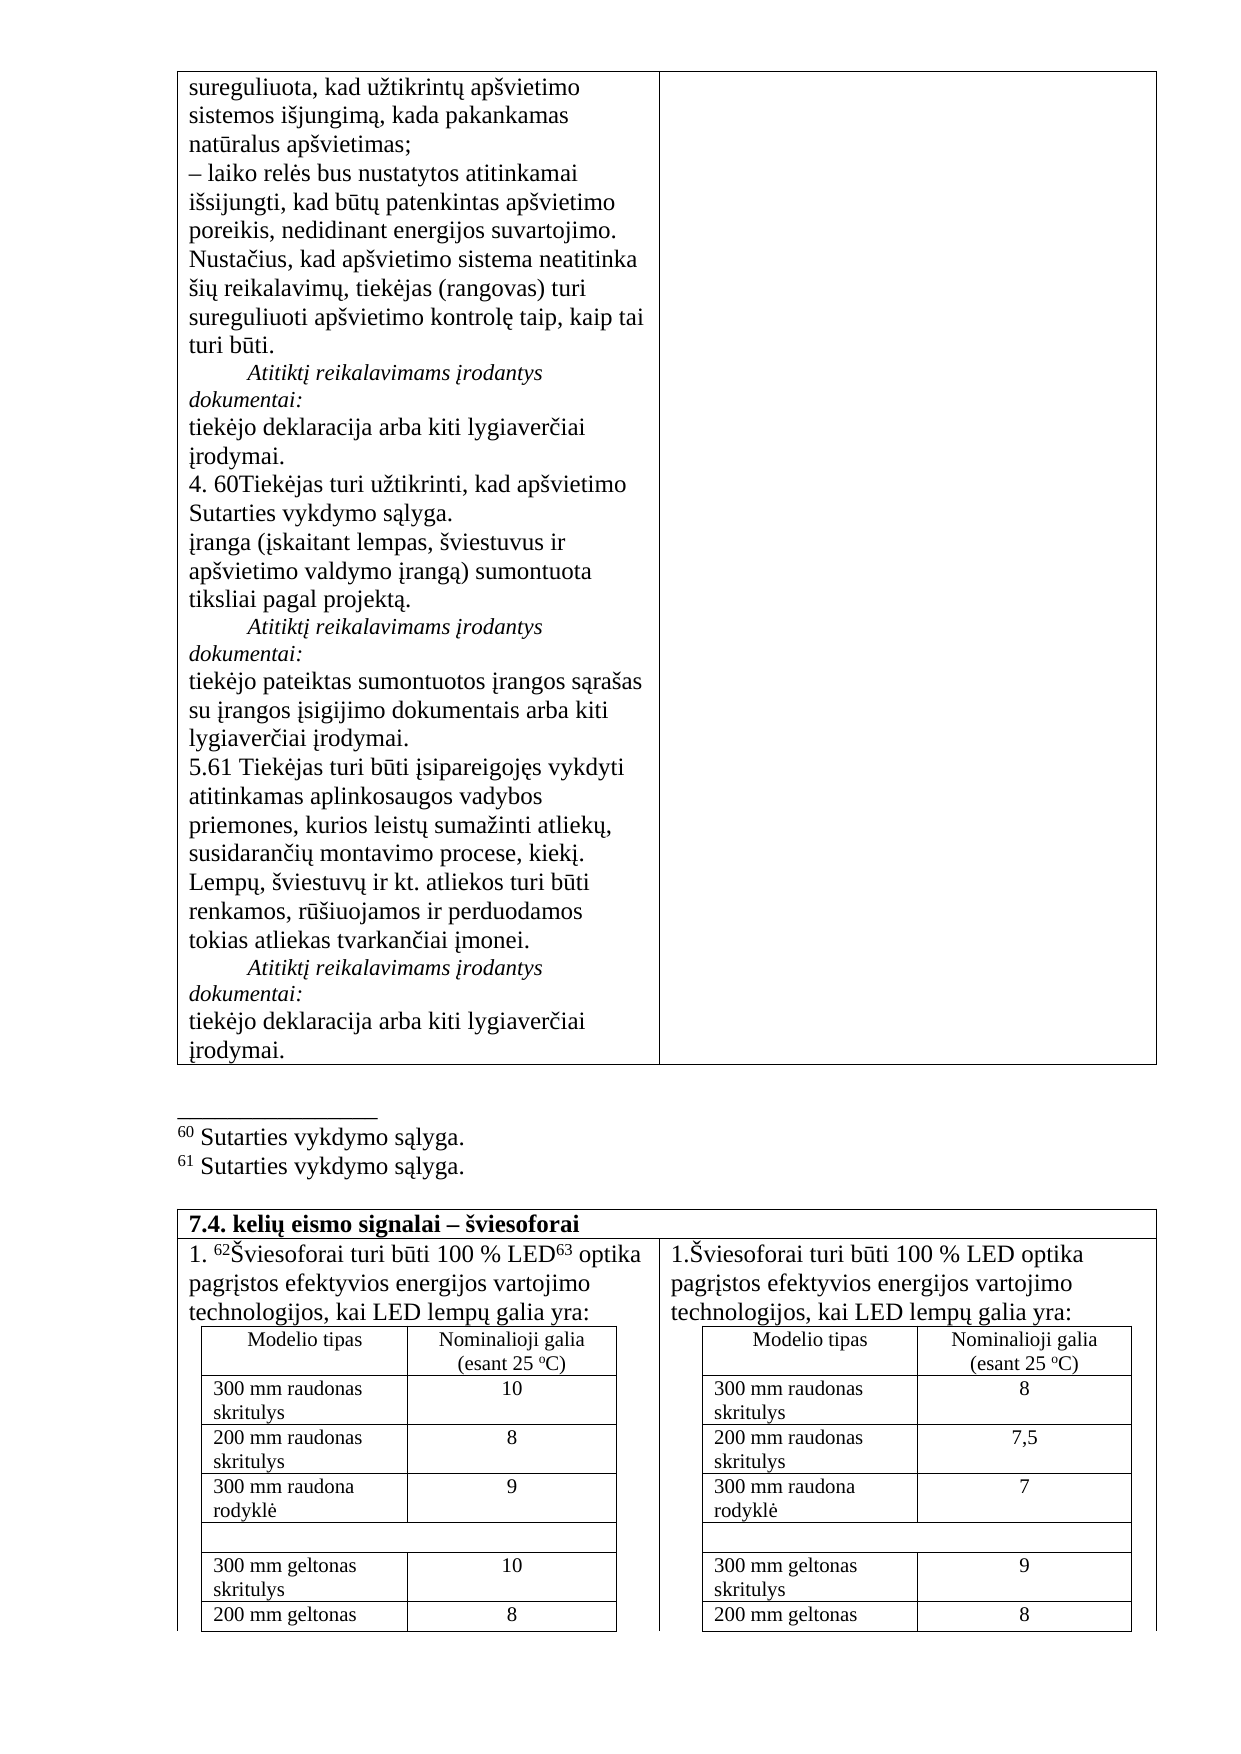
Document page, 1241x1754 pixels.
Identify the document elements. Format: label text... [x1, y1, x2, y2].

table_cell 7,5 [918, 1425, 1131, 1473]
text 61 Sutarties vykdymo sąlyga. [177, 1151, 1166, 1180]
table_cell [178, 1326, 201, 1375]
table_cell 300 mm raudona rodyklė [703, 1474, 917, 1522]
text ________________ [177, 1093, 1166, 1122]
table_cell 300 mm geltonas skritulys [202, 1553, 407, 1601]
table_cell 1. 62Šviesoforai turi būti 100 % LED63 optika pagrįstos efektyvios energijos vartojimo technologijos, kai LED lempų galia yra: [178, 1239, 659, 1326]
table_cell 200 mm raudonas skritulys [202, 1425, 407, 1473]
table_header [1132, 1210, 1156, 1238]
table_cell [178, 1375, 201, 1424]
table_cell Modelio tipas [202, 1327, 407, 1375]
table_cell [1132, 1522, 1156, 1552]
table_header 7.4. kelių eismo signalai – šviesoforai [178, 1210, 1132, 1238]
text 60 Sutarties vykdymo sąlyga. [177, 1122, 1166, 1151]
table_cell [660, 1473, 702, 1522]
table_cell Modelio tipas [703, 1327, 917, 1375]
table_cell [617, 1424, 659, 1473]
table_cell sureguliuota, kad užtikrintų apšvietimo sistemos išjungimą, kada pakankamas natūralus apšvietimas; – laiko relės bus nustatytos atitinkamai išsijungti, kad būtų patenkintas apšvietimo poreikis, nedidinant energijos suvartojimo. Nustačius, kad apšvietimo sistema neatitinka šių reikalavimų, tiekėjas (rangovas) turi sureguliuoti apšvietimo kontrolę taip, kaip tai turi būti. Atitiktį reikalavimams įrodantys dokumentai: tiekėjo deklaracija arba kiti lygiaverčiai įrodymai. 4. 60Tiekėjas turi užtikrinti, kad apšvietimo Sutarties vykdymo sąlyga. įranga (įskaitant lempas, šviestuvus ir apšvietimo valdymo įrangą) sumontuota tiksliai pagal projektą. Atitiktį reikalavimams įrodantys dokumentai: tiekėjo pateiktas sumontuotos įrangos sąrašas su įrangos įsigijimo dokumentais arba kiti lygiaverčiai įrodymai. 5.61 Tiekėjas turi būti įsipareigojęs vykdyti atitinkamas aplinkosaugos vadybos priemones, kurios leistų sumažinti atliekų, susidarančių montavimo procese, kiekį. Lempų, šviestuvų ir kt. atliekos turi būti renkamos, rūšiuojamos ir perduodamos tokias atliekas tvarkančiai įmonei. Atitiktį reikalavimams įrodantys dokumentai: tiekėjo deklaracija arba kiti lygiaverčiai įrodymai. [178, 72, 659, 1064]
table_cell [660, 72, 1156, 1064]
table_cell 7 [918, 1474, 1131, 1522]
table_cell [617, 1552, 659, 1601]
table_cell 200 mm raudonas skritulys [703, 1425, 917, 1473]
table_cell 9 [408, 1474, 616, 1522]
table_cell Nominalioji galia (esant 25 oC) [918, 1327, 1131, 1375]
table_cell [1132, 1601, 1156, 1631]
table_cell [617, 1375, 659, 1424]
table_cell 8 [918, 1376, 1131, 1424]
table_cell [178, 1552, 201, 1601]
table_cell [660, 1522, 702, 1552]
table_cell Nominalioji galia (esant 25 oC) [408, 1327, 616, 1375]
table_cell 10 [408, 1376, 616, 1424]
table_cell 200 mm geltonas [703, 1602, 917, 1631]
table_cell 300 mm raudonas skritulys [202, 1376, 407, 1424]
table_cell 8 [408, 1602, 616, 1631]
table_cell [1132, 1375, 1156, 1424]
table_cell 200 mm geltonas [202, 1602, 407, 1631]
table_cell [1132, 1473, 1156, 1522]
table_cell [917, 1523, 1131, 1552]
table_cell [1132, 1552, 1156, 1601]
table_cell [660, 1326, 702, 1375]
table_cell [617, 1473, 659, 1522]
table_cell 1.Šviesoforai turi būti 100 % LED optika pagrįstos efektyvios energijos vartojimo technologijos, kai LED lempų galia yra: [660, 1239, 1156, 1326]
table_cell [1132, 1424, 1156, 1473]
table_cell [1132, 1326, 1156, 1375]
table_cell 8 [918, 1602, 1131, 1631]
table_cell [202, 1523, 407, 1552]
table_cell 9 [918, 1553, 1131, 1601]
table_cell [408, 1523, 616, 1552]
table_cell 300 mm raudonas skritulys [703, 1376, 917, 1424]
table_cell [660, 1601, 702, 1631]
table_cell 10 [408, 1553, 616, 1601]
table_cell [660, 1552, 702, 1601]
table_cell [178, 1424, 201, 1473]
table_cell [617, 1601, 659, 1631]
table_cell 8 [408, 1425, 616, 1473]
table_cell [178, 1522, 201, 1552]
table_cell [617, 1326, 659, 1375]
table_cell [703, 1523, 917, 1552]
table_cell 300 mm geltonas skritulys [703, 1553, 917, 1601]
table_cell [178, 1601, 201, 1631]
table_cell [178, 1473, 201, 1522]
table_cell 300 mm raudona rodyklė [202, 1474, 407, 1522]
table_cell [617, 1522, 659, 1552]
table_cell [660, 1375, 702, 1424]
table_cell [660, 1424, 702, 1473]
